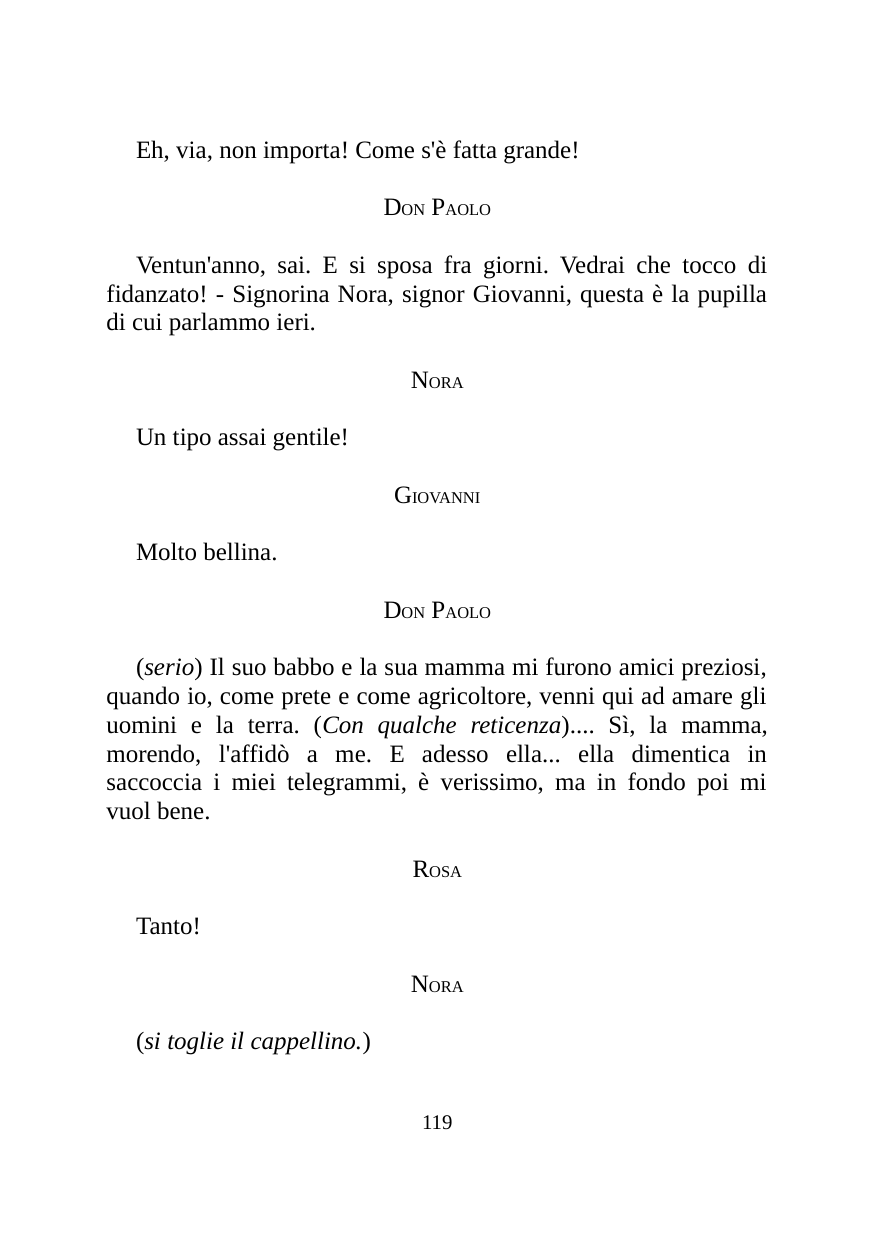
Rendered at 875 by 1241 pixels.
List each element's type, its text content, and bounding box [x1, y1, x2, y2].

text Don Paolo [106, 192, 768, 221]
text Nora [106, 365, 768, 394]
text Un tipo assai gentile! [106, 422, 768, 451]
text Don Paolo [106, 595, 768, 624]
text Tanto! [106, 911, 768, 940]
text Ventun'anno, sai. E si sposa fra giorni. Vedrai che tocco di fidanzato! - Signorina Nora, signor Giovanni, questa è la pupilla di cui parlammo ieri. [106, 250, 768, 336]
text Molto bellina. [106, 537, 768, 566]
text (si toglie il cappellino.) [106, 1026, 768, 1055]
text Eh, via, non importa! Come s'è fatta grande! [106, 135, 768, 164]
text Giovanni [106, 480, 768, 509]
text Nora [106, 969, 768, 997]
text (serio) Il suo babbo e la sua mamma mi furono amici preziosi, quando io, come prete e come agricoltore, venni qui ad amare gli uomini e la terra. (Con qualche reticenza).... Sì, la mamma, morendo, l'affidò a me. E adesso ella... ella dimentica in saccoccia i miei telegrammi, è verissimo, ma in fondo poi mi vuol bene. [106, 652, 768, 825]
text Rosa [106, 854, 768, 882]
